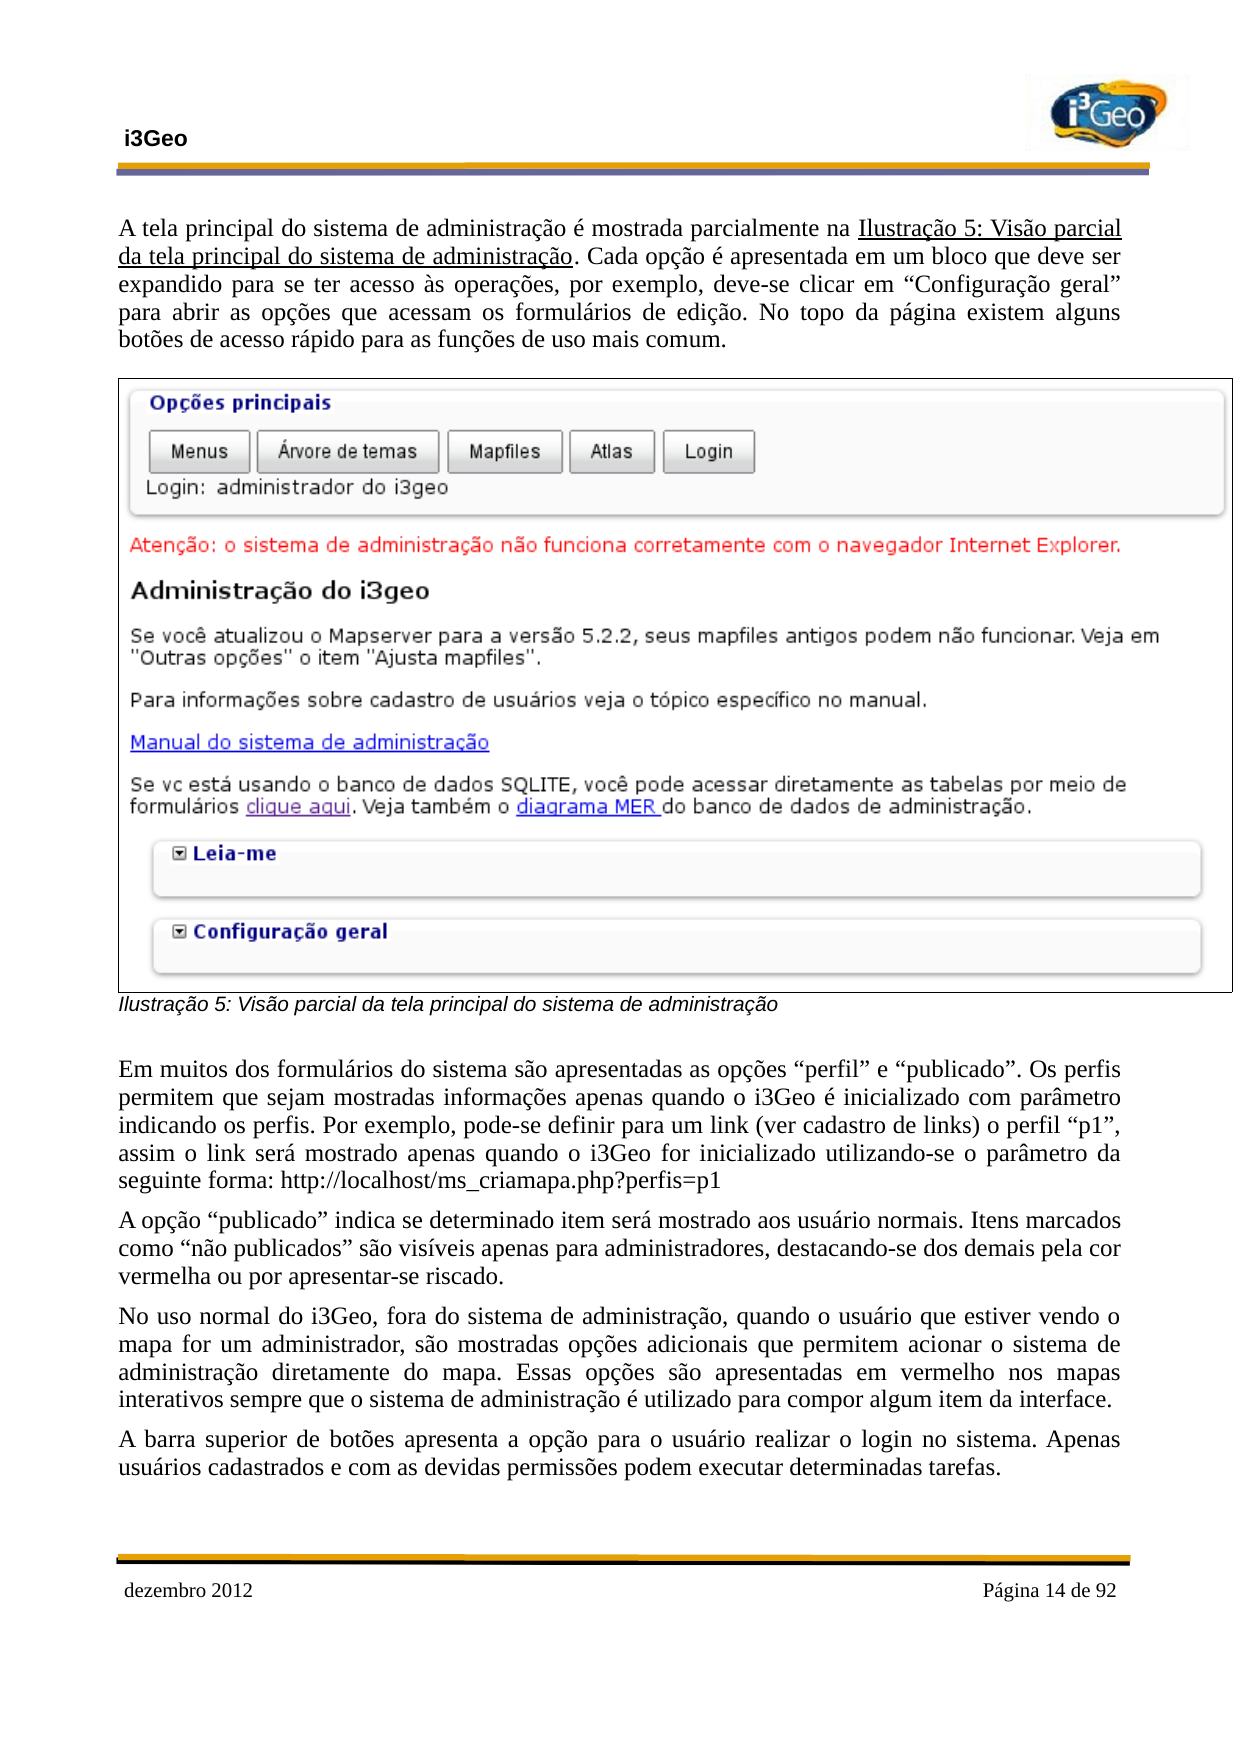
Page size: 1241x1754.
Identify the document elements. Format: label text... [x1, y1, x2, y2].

text A barra superior de botões apresenta a opção para o usuário realizar o login no sistema. Apenas usuários cadastrados e com as devidas permissões podem executar determinadas tarefas. [118, 1426, 1122, 1481]
text No uso normal do i3Geo, fora do sistema de administração, quando o usuário que estiver vendo o mapa for um administrador, são mostradas opções adicionais que permitem acionar o sistema de administração diretamente do mapa. Essas opções são apresentadas em vermelho nos mapas interativos sempre que o sistema de administração é utilizado para compor algum item da interface. [118, 1302, 1122, 1413]
picture [119, 379, 1232, 992]
text A opção “publicado” indica se determinado item será mostrado aos usuário normais. Itens marcados como “não publicados” são visíveis apenas para administradores, destacando-se dos demais pela cor vermelha ou por apresentar-se riscado. [118, 1207, 1122, 1290]
text A tela principal do sistema de administração é mostrada parcialmente na Ilustração 5: Visão parcial da tela principal do sistema de administração. Cada opção é apresentada em um bloco que deve ser expandido para se ter acesso às operações, por exemplo, deve-se clicar em “Configuração geral” para abrir as opções que acessam os formulários de edição. No topo da página existem alguns botões de acesso rápido para as funções de uso mais comum. [118, 214, 1122, 353]
text Em muitos dos formulários do sistema são apresentadas as opções “perfil” e “publicado”. Os perfis permitem que sejam mostradas informações apenas quando o i3Geo é inicializado com parâmetro indicando os perfis. Por exemplo, pode-se definir para um link (ver cadastro de links) o perfil “p1”, assim o link será mostrado apenas quando o i3Geo for inicializado utilizando-se o parâmetro da seguinte forma: http://localhost/ms_criamapa.php?perfis=p1 [118, 1056, 1122, 1194]
text Ilustração 5: Visão parcial da tela principal do sistema de administração [118, 993, 1122, 1015]
picture [1025, 74, 1191, 151]
